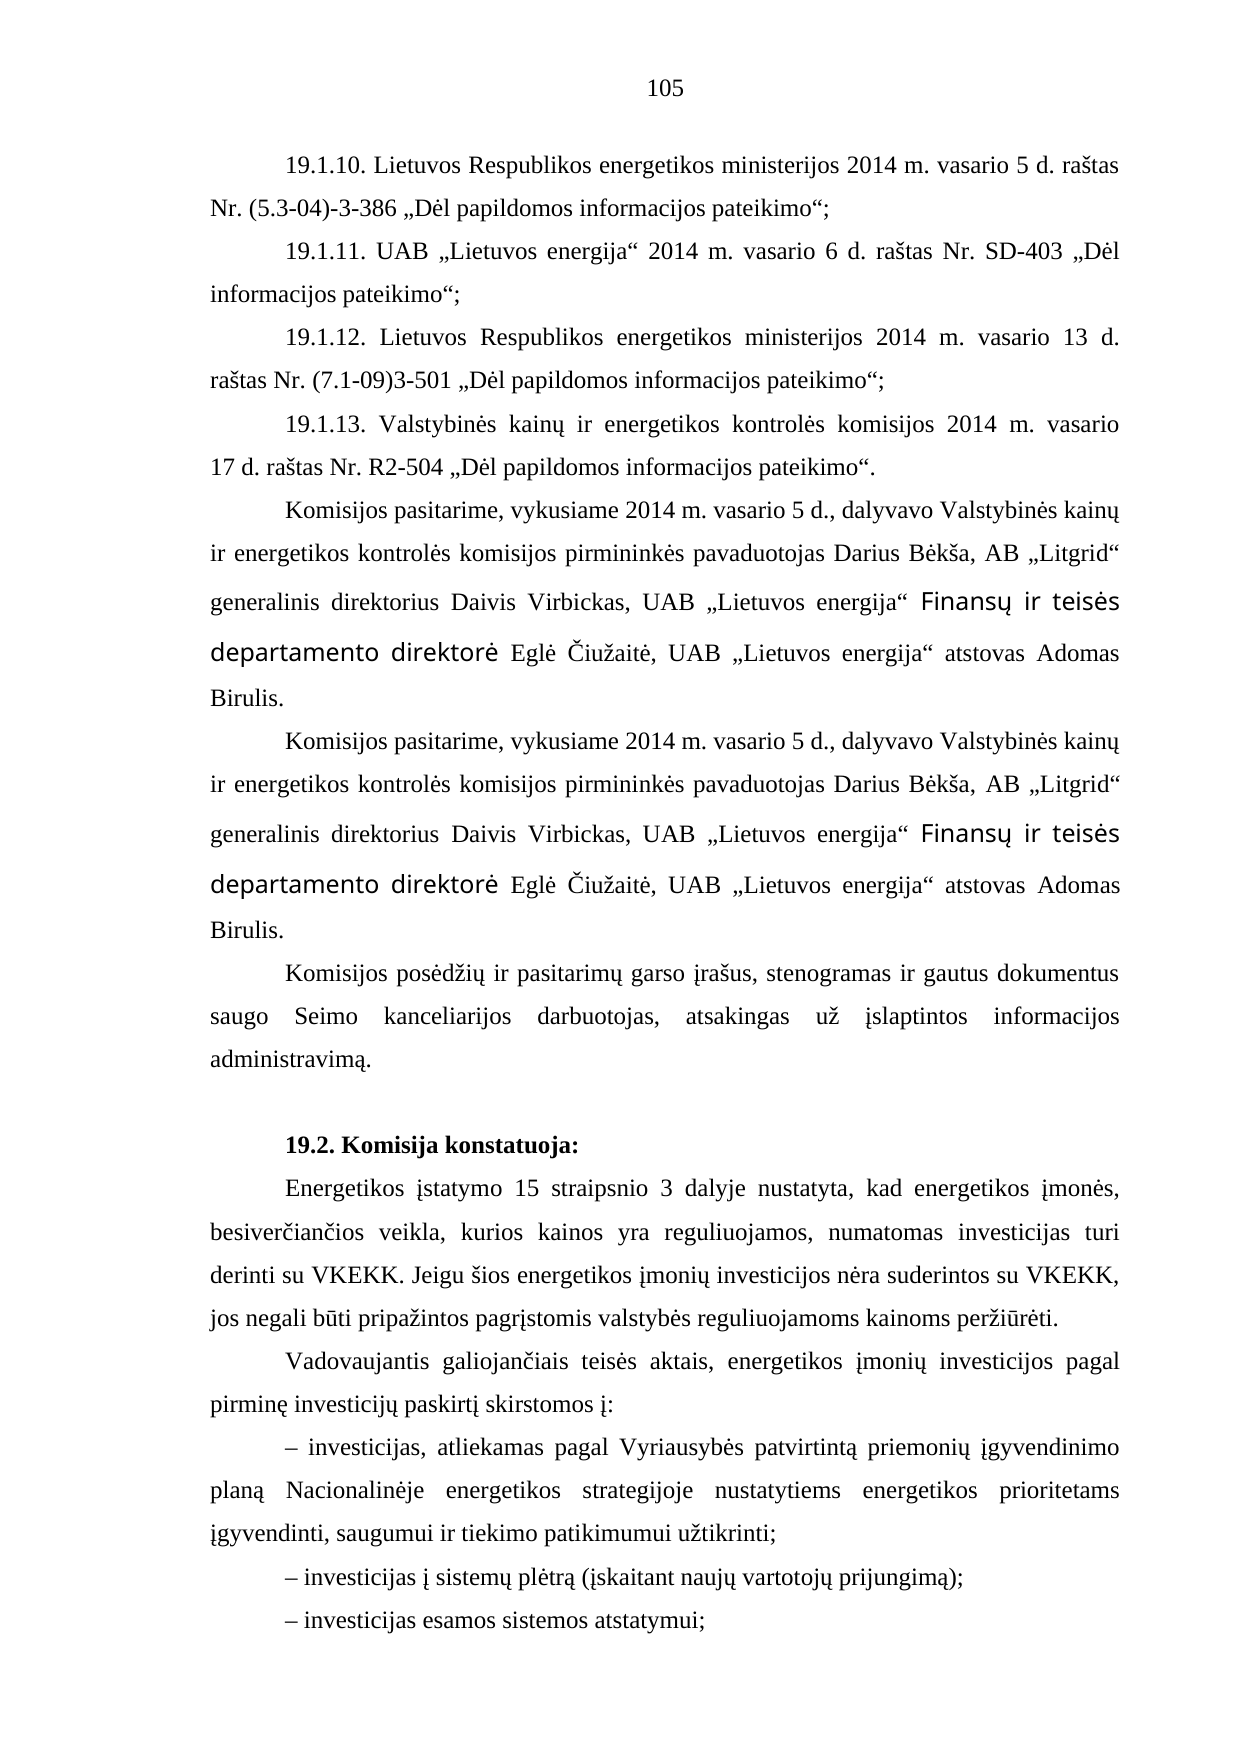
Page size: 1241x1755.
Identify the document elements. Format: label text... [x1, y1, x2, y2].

text 19.1.10. Lietuvos Respublikos energetikos ministerijos 2014 m. vasario 5 d. raštas Nr. (5.3-04)-3-386 „Dėl papildomos informacijos pateikimo“; [210, 150, 1120, 222]
text Vadovaujantis galiojančiais teisės aktais, energetikos įmonių investicijos pagal pirminę investicijų paskirtį skirstomos į: [210, 1346, 1120, 1418]
text – investicijas, atliekamas pagal Vyriausybės patvirtintą priemonių įgyvendinimo planą Nacionalinėje energetikos strategijoje nustatytiems energetikos prioritetams įgyvendinti, saugumui ir tiekimo patikimumui užtikrinti; [210, 1432, 1120, 1547]
text 19.1.12. Lietuvos Respublikos energetikos ministerijos 2014 m. vasario 13 d. raštas Nr. (7.1-09)3-501 „Dėl papildomos informacijos pateikimo“; [210, 322, 1120, 394]
text – investicijas į sistemų plėtrą (įskaitant naujų vartotojų prijungimą); [210, 1562, 1120, 1590]
text Komisijos pasitarime, vykusiame 2014 m. vasario 5 d., dalyvavo Valstybinės kainų ir energetikos kontrolės komisijos pirmininkės pavaduotojas Darius Bėkša, AB „Litgrid“ generalinis direktorius Daivis Virbickas, UAB „Lietuvos energija“ Finansų ir teisės departamento direktorė Eglė Čiužaitė, UAB „Lietuvos energija“ atstovas Adomas Birulis. [210, 726, 1120, 943]
text 19.1.11. UAB „Lietuvos energija“ 2014 m. vasario 6 d. raštas Nr. SD-403 „Dėl informacijos pateikimo“; [210, 236, 1120, 308]
text 19.2. Komisija konstatuoja: [210, 1130, 1120, 1159]
text – investicijas esamos sistemos atstatymui; [210, 1605, 1120, 1633]
text Energetikos įstatymo 15 straipsnio 3 dalyje nustatyta, kad energetikos įmonės, besiverčiančios veikla, kurios kainos yra reguliuojamos, numatomas investicijas turi derinti su VKEKK. Jeigu šios energetikos įmonių investicijos nėra suderintos su VKEKK, jos negali būti pripažintos pagrįstomis valstybės reguliuojamoms kainoms peržiūrėti. [210, 1173, 1120, 1332]
text 19.1.13. Valstybinės kainų ir energetikos kontrolės komisijos 2014 m. vasario 17 d. raštas Nr. R2-504 „Dėl papildomos informacijos pateikimo“. [210, 409, 1120, 481]
text Komisijos posėdžių ir pasitarimų garso įrašus, stenogramas ir gautus dokumentus saugo Seimo kanceliarijos darbuotojas, atsakingas už įslaptintos informacijos administravimą. [210, 958, 1120, 1073]
text Komisijos pasitarime, vykusiame 2014 m. vasario 5 d., dalyvavo Valstybinės kainų ir energetikos kontrolės komisijos pirmininkės pavaduotojas Darius Bėkša, AB „Litgrid“ generalinis direktorius Daivis Virbickas, UAB „Lietuvos energija“ Finansų ir teisės departamento direktorė Eglė Čiužaitė, UAB „Lietuvos energija“ atstovas Adomas Birulis. [210, 495, 1120, 712]
